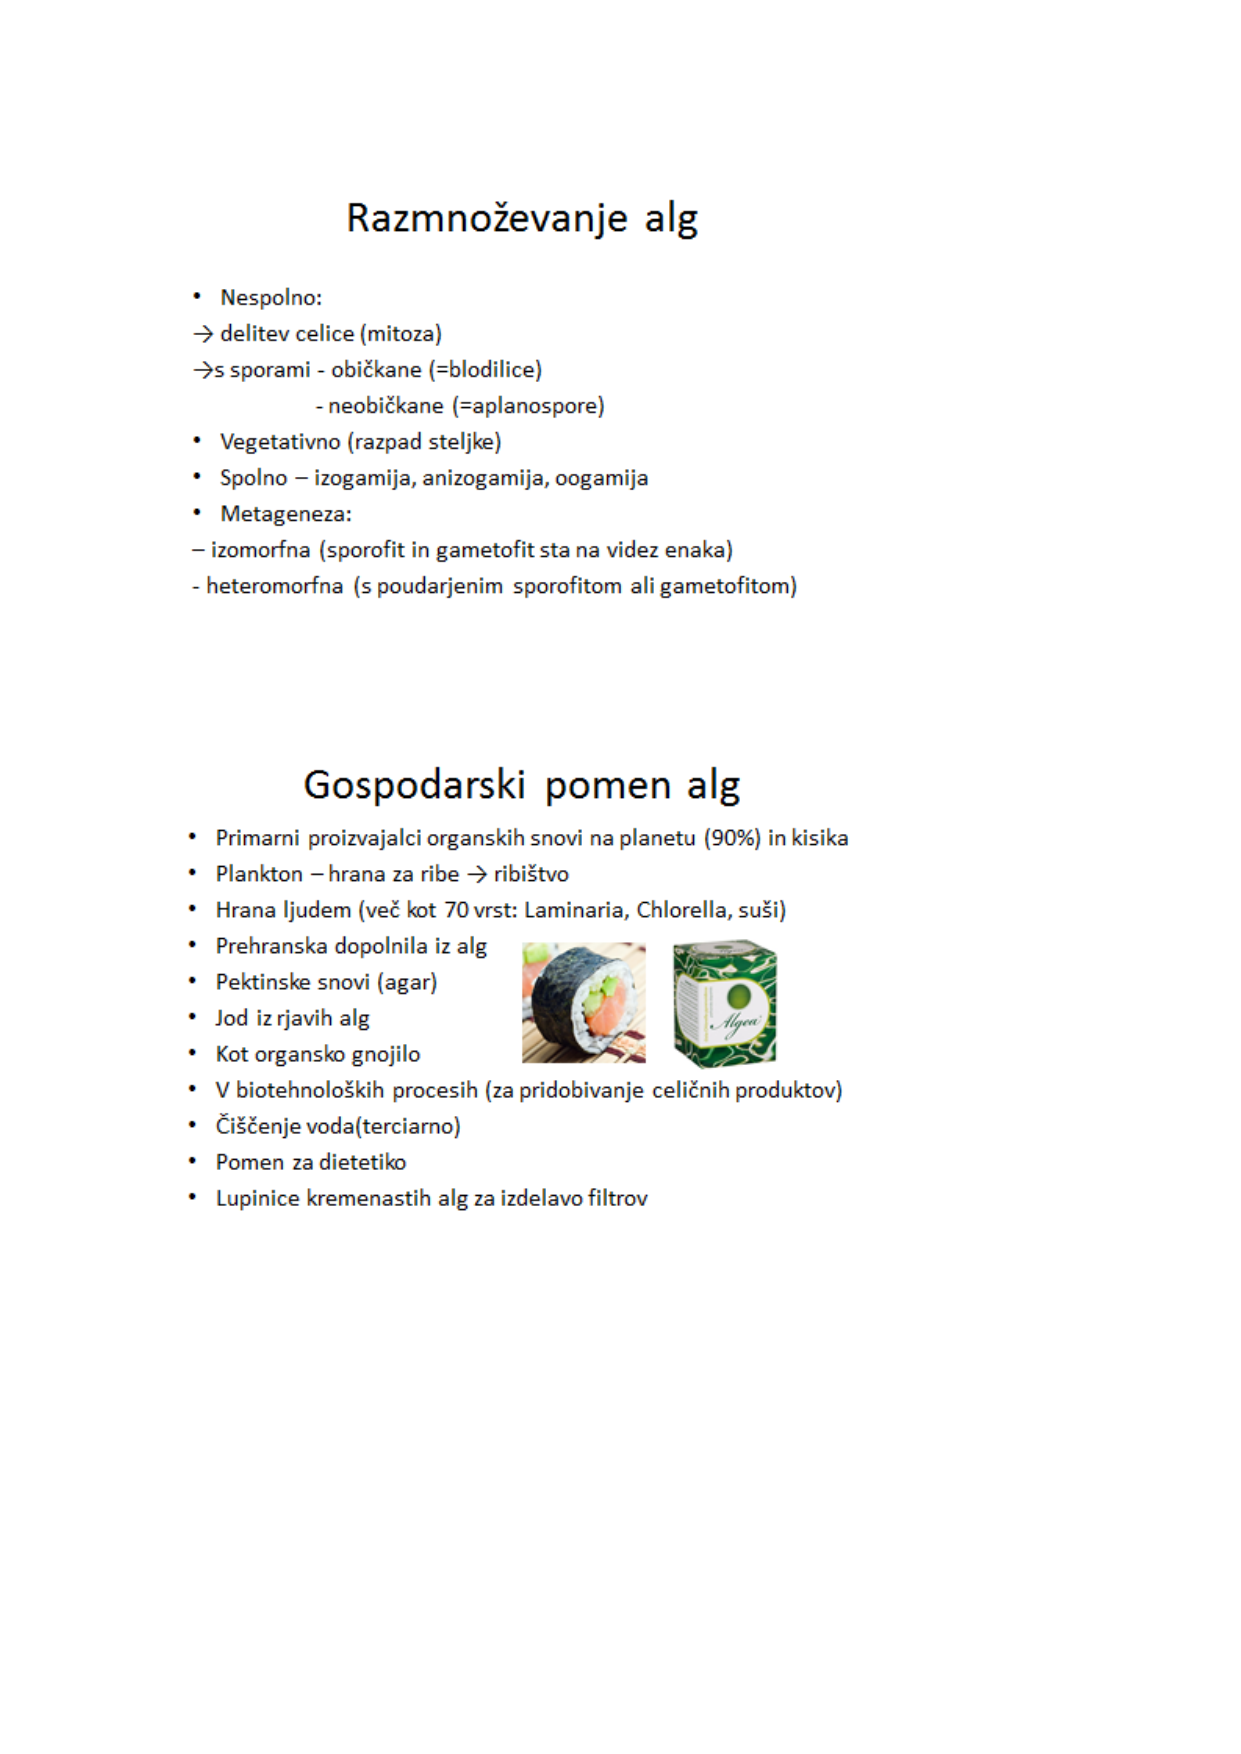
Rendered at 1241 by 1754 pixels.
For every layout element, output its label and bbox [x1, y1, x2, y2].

picture [147, 147, 898, 711]
picture [147, 714, 898, 1278]
